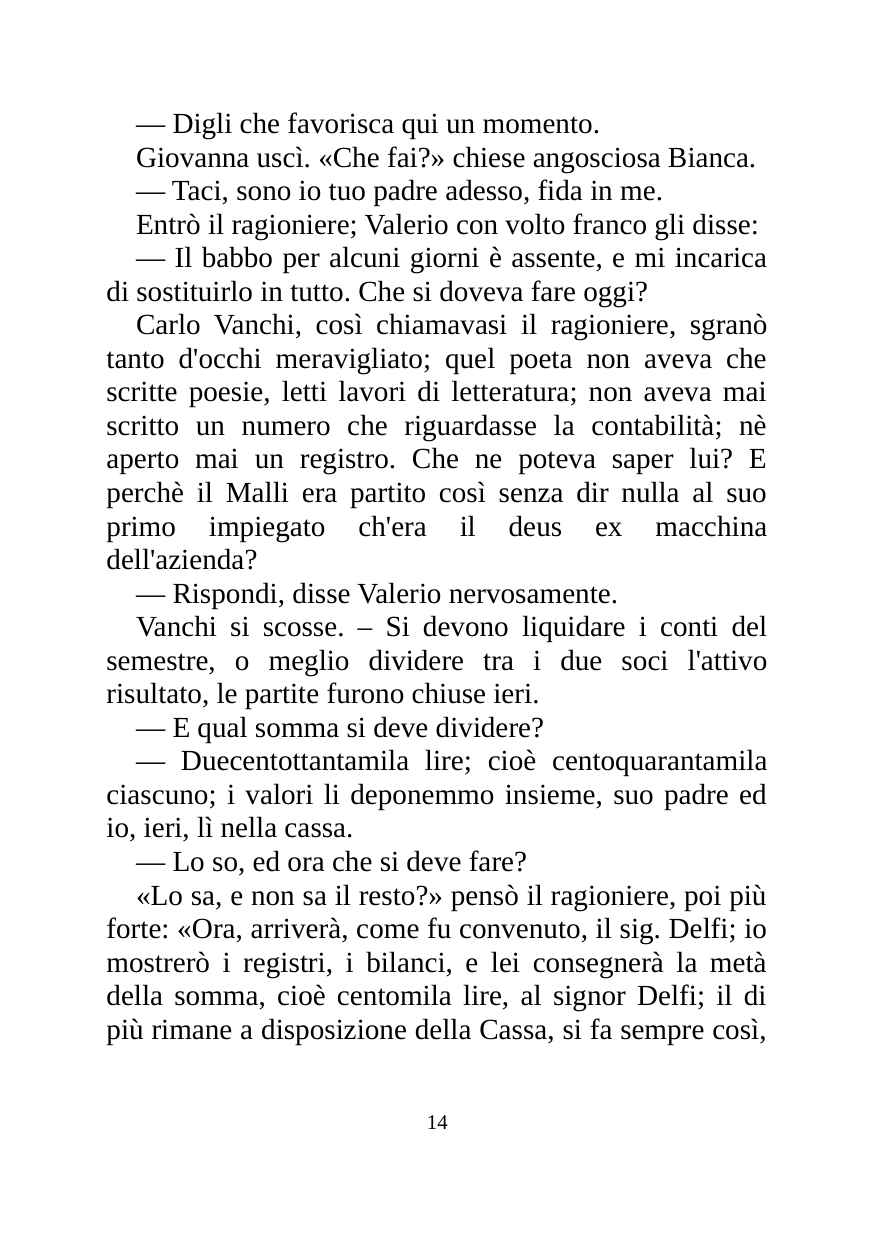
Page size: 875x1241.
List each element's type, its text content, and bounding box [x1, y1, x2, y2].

text — Taci, sono io tuo padre adesso, fida in me. [106, 173, 768, 207]
text Giovanna uscì. «Che fai?» chiese angosciosa Bianca. [106, 140, 768, 173]
text — Digli che favorisca qui un momento. [106, 106, 768, 140]
text Entrò il ragioniere; Valerio con volto franco gli disse: [106, 207, 768, 240]
text «Lo sa, e non sa il resto?» pensò il ragioniere, poi più forte: «Ora, arriverà, come fu convenuto, il sig. Delfi; io mostrerò i registri, i bilanci, e lei consegnerà la metà della somma, cioè centomila lire, al signor Delfi; il di più rimane a disposizione della Cassa, si fa sempre così, [106, 878, 768, 1045]
text — Il babbo per alcuni giorni è assente, e mi incarica di sostituirlo in tutto. Che si doveva fare oggi? [106, 240, 768, 307]
text Vanchi si scosse. – Si devono liquidare i conti del semestre, o meglio dividere tra i due soci l'attivo risultato, le partite furono chiuse ieri. [106, 609, 768, 710]
text — Rispondi, disse Valerio nervosamente. [106, 576, 768, 609]
text — Lo so, ed ora che si deve fare? [106, 844, 768, 878]
text — E qual somma si deve dividere? [106, 710, 768, 743]
text Carlo Vanchi, così chiamavasi il ragioniere, sgranò tanto d'occhi meravigliato; quel poeta non aveva che scritte poesie, letti lavori di letteratura; non aveva mai scritto un numero che riguardasse la contabilità; nè aperto mai un registro. Che ne poteva saper lui? E perchè il Malli era partito così senza dir nulla al suo primo impiegato ch'era il deus ex macchina dell'azienda? [106, 307, 768, 576]
text — Duecentottantamila lire; cioè centoquarantamila ciascuno; i valori li deponemmo insieme, suo padre ed io, ieri, lì nella cassa. [106, 743, 768, 844]
